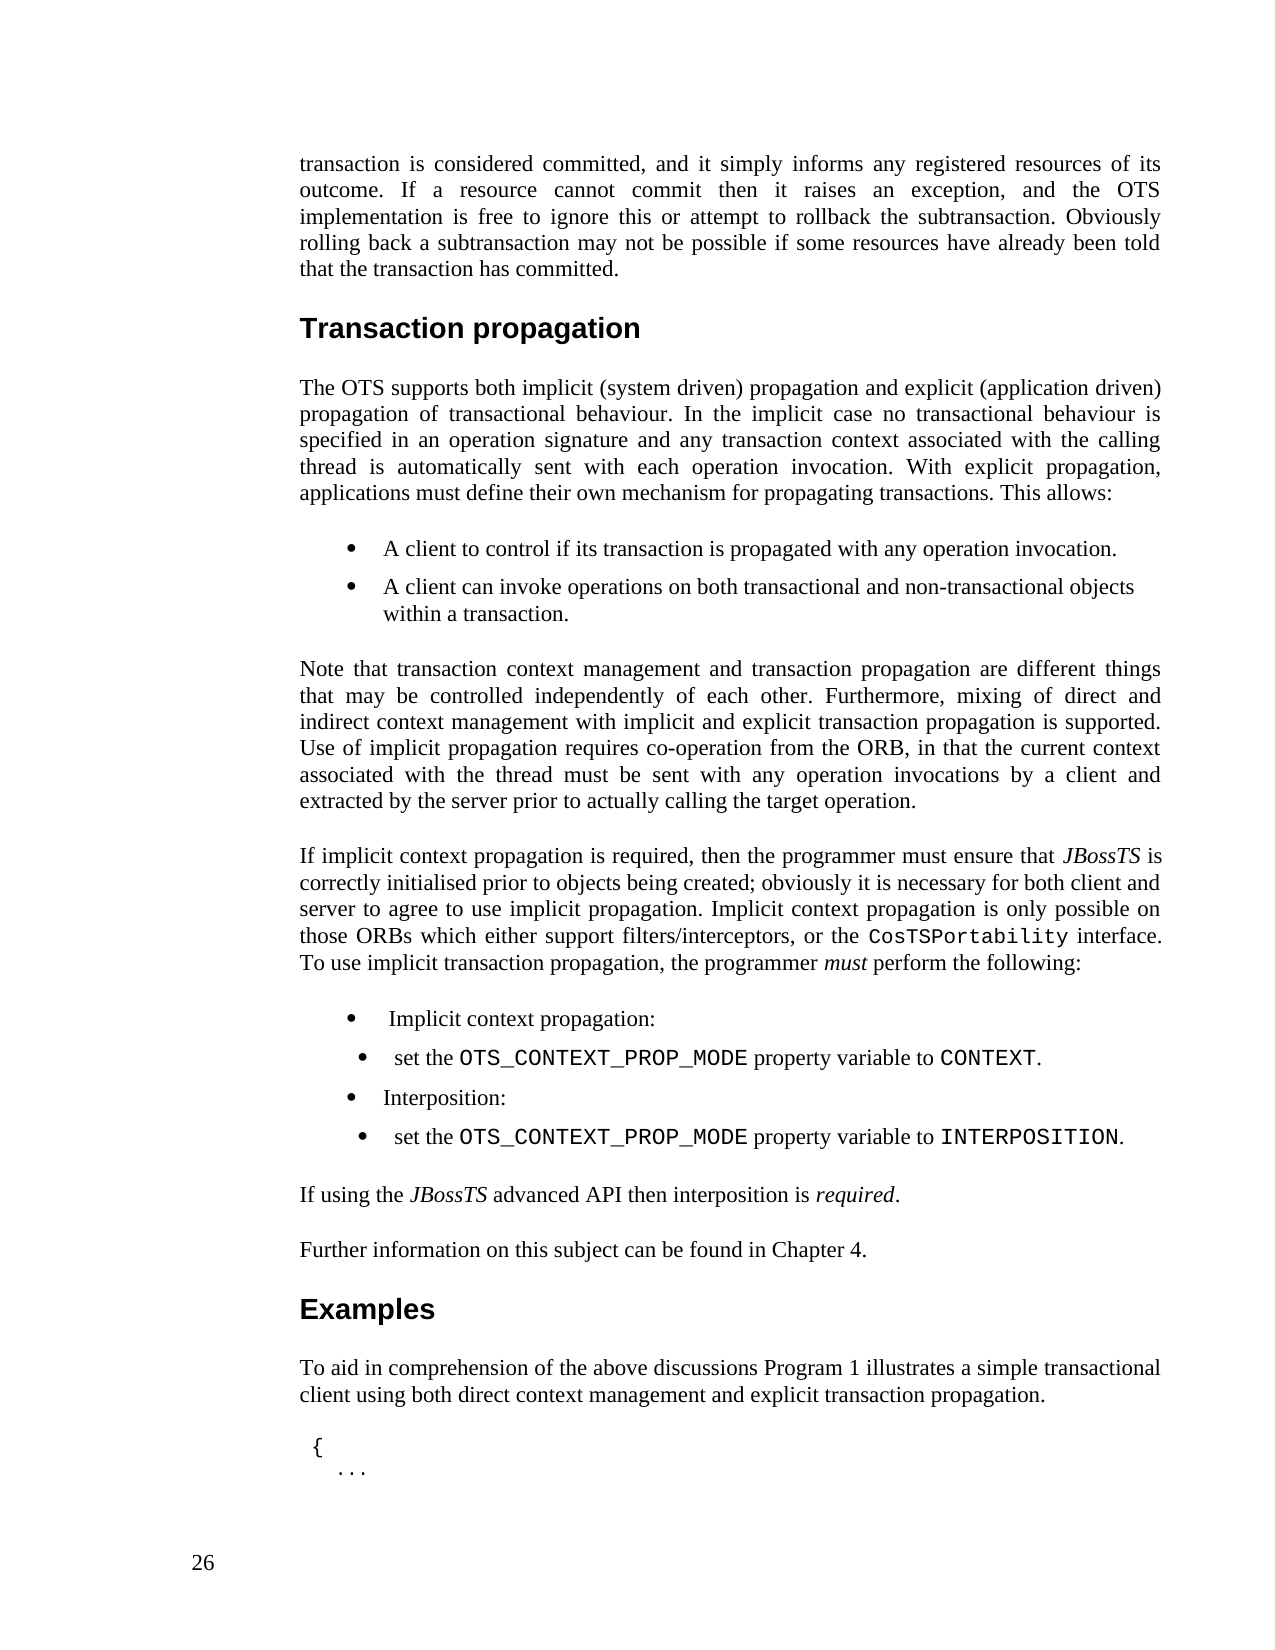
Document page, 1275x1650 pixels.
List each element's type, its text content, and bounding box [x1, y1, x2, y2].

text transaction is considered committed, and it simply informs any registered resources of its outcome. If a resource cannot commit then it raises an exception, and the OTS implementation is free to ignore this or attempt to rollback the subtransaction. Obviously rolling back a subtransaction may not be possible if some resources have already been told that the transaction has committed. [299, 150, 1162, 282]
text Note that transaction context management and transaction propagation are different things that may be controlled independently of each other. Furthermore, mixing of direct and indirect context management with implicit and explicit transaction propagation is supported. Use of implicit propagation requires co-operation from the ORB, in that the current context associated with the thread must be sent with any operation invocations by a client and extracted by the server prior to actually calling the target operation. [299, 655, 1162, 813]
text { ... [311, 1436, 1162, 1481]
text If implicit context propagation is required, then the programmer must ensure that JBossTS is correctly initialised prior to objects being created; obviously it is necessary for both client and server to agree to use implicit propagation. Implicit context propagation is only possible on those ORBs which either support filters/interceptors, or the CosTSPortability interface. To use implicit transaction propagation, the programmer must perform the following: [299, 843, 1162, 976]
list A client to control if its transaction is propagated with any operation invocation. [347, 534, 1162, 561]
list set the OTS_CONTEXT_PROP_MODE property variable to CONTEXT. [359, 1044, 1162, 1072]
subtitle Examples [187, 1292, 1162, 1325]
text To aid in comprehension of the above discussions Program 1 illustrates a simple transactional client using both direct context management and explicit transaction propagation. [299, 1354, 1162, 1407]
list Interposition: [347, 1084, 1162, 1111]
subtitle Transaction propagation [187, 311, 1162, 344]
list A client can invoke operations on both transactional and non-transactional objects within a transaction. [347, 573, 1162, 626]
list Implicit context propagation: [347, 1005, 1162, 1031]
text The OTS supports both implicit (system driven) propagation and explicit (application driven) propagation of transactional behaviour. In the implicit case no transactional behaviour is specified in an operation signature and any transaction context associated with the calling thread is automatically sent with each operation invocation. With explicit propagation, applications must define their own mechanism for propagating transactions. This allows: [299, 374, 1162, 505]
text Further information on this subject can be found in Chapter 4. [299, 1236, 1162, 1262]
text If using the JBossTS advanced API then interposition is required. [299, 1181, 1162, 1207]
list set the OTS_CONTEXT_PROP_MODE property variable to INTERPOSITION. [359, 1123, 1162, 1151]
